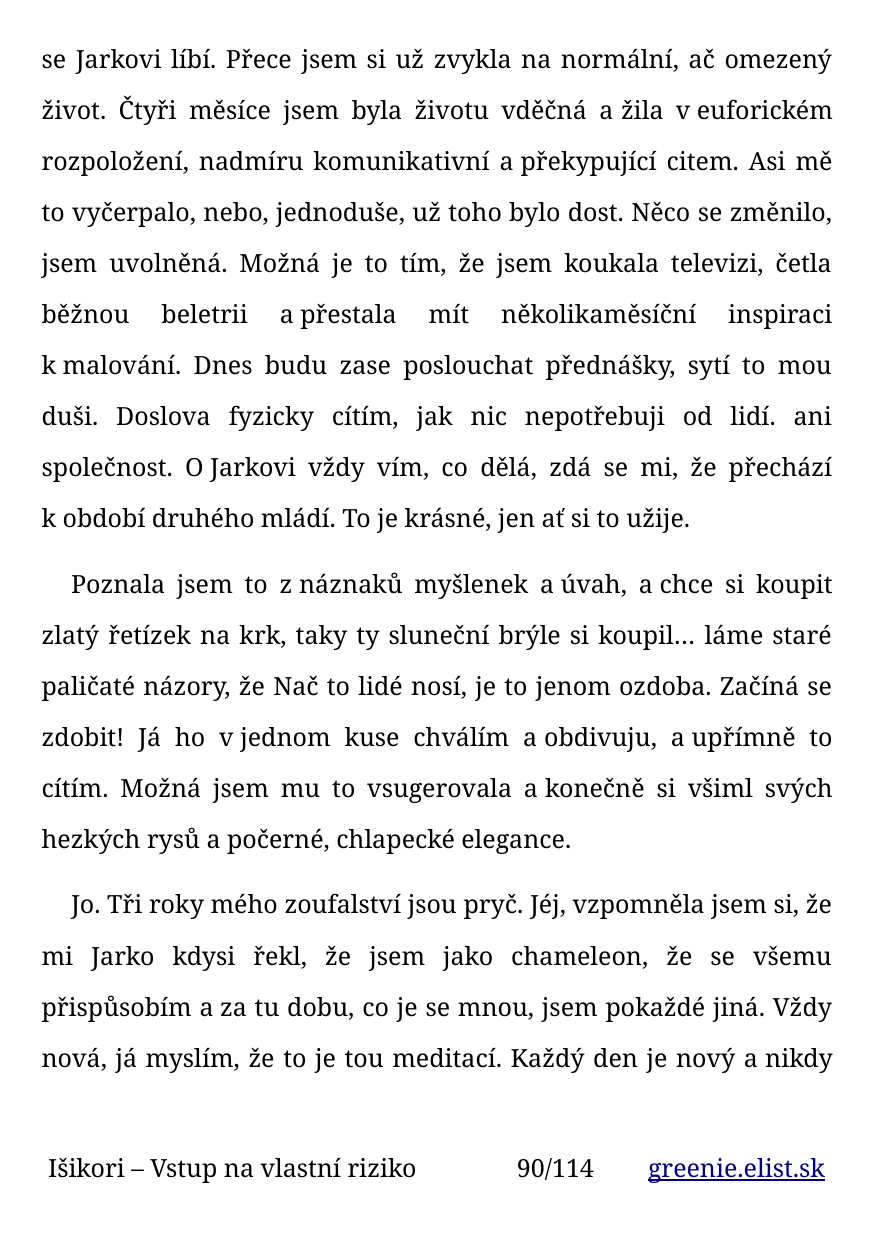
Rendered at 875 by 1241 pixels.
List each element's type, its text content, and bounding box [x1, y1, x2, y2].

text Jo. Tři roky mého zoufalství jsou pryč. Jéj, vzpomněla jsem si, že mi Jarko kdysi řekl, že jsem jako chameleon, že se všemu přispůsobím a za tu dobu, co je se mnou, jsem pokaždé jiná. Vždy nová, já myslím, že to je tou meditací. Každý den je nový a nikdy [41, 887, 833, 1074]
text Poznala jsem to z náznaků myšlenek a úvah, a chce si koupit zlatý řetízek na krk, taky ty sluneční brýle si koupil… láme staré paličaté názory, že Nač to lidé nosí, je to jenom ozdoba. Začíná se zdobit! Já ho v jednom kuse chválím a obdivuju, a upřímně to cítím. Možná jsem mu to vsugerovala a konečně si všiml svých hezkých rysů a počerné, chlapecké elegance. [41, 566, 833, 856]
text se Jarkovi líbí. Přece jsem si už zvykla na normální, ač omezený život. Čtyři měsíce jsem byla životu vděčná a žila v euforickém rozpoložení, nadmíru komunikativní a překypující citem. Asi mě to vyčerpalo, nebo, jednoduše, už toho bylo dost. Něco se změnilo, jsem uvolněná. Možná je to tím, že jsem koukala televizi, četla běžnou beletrii a přestala mít několikaměsíční inspiraci k malování. Dnes budu zase poslouchat přednášky, sytí to mou duši. Doslova fyzicky cítím, jak nic nepotřebuji od lidí. ani společnost. O Jarkovi vždy vím, co dělá, zdá se mi, že přechází k období druhého mládí. To je krásné, jen ať si to užije. [41, 41, 833, 535]
